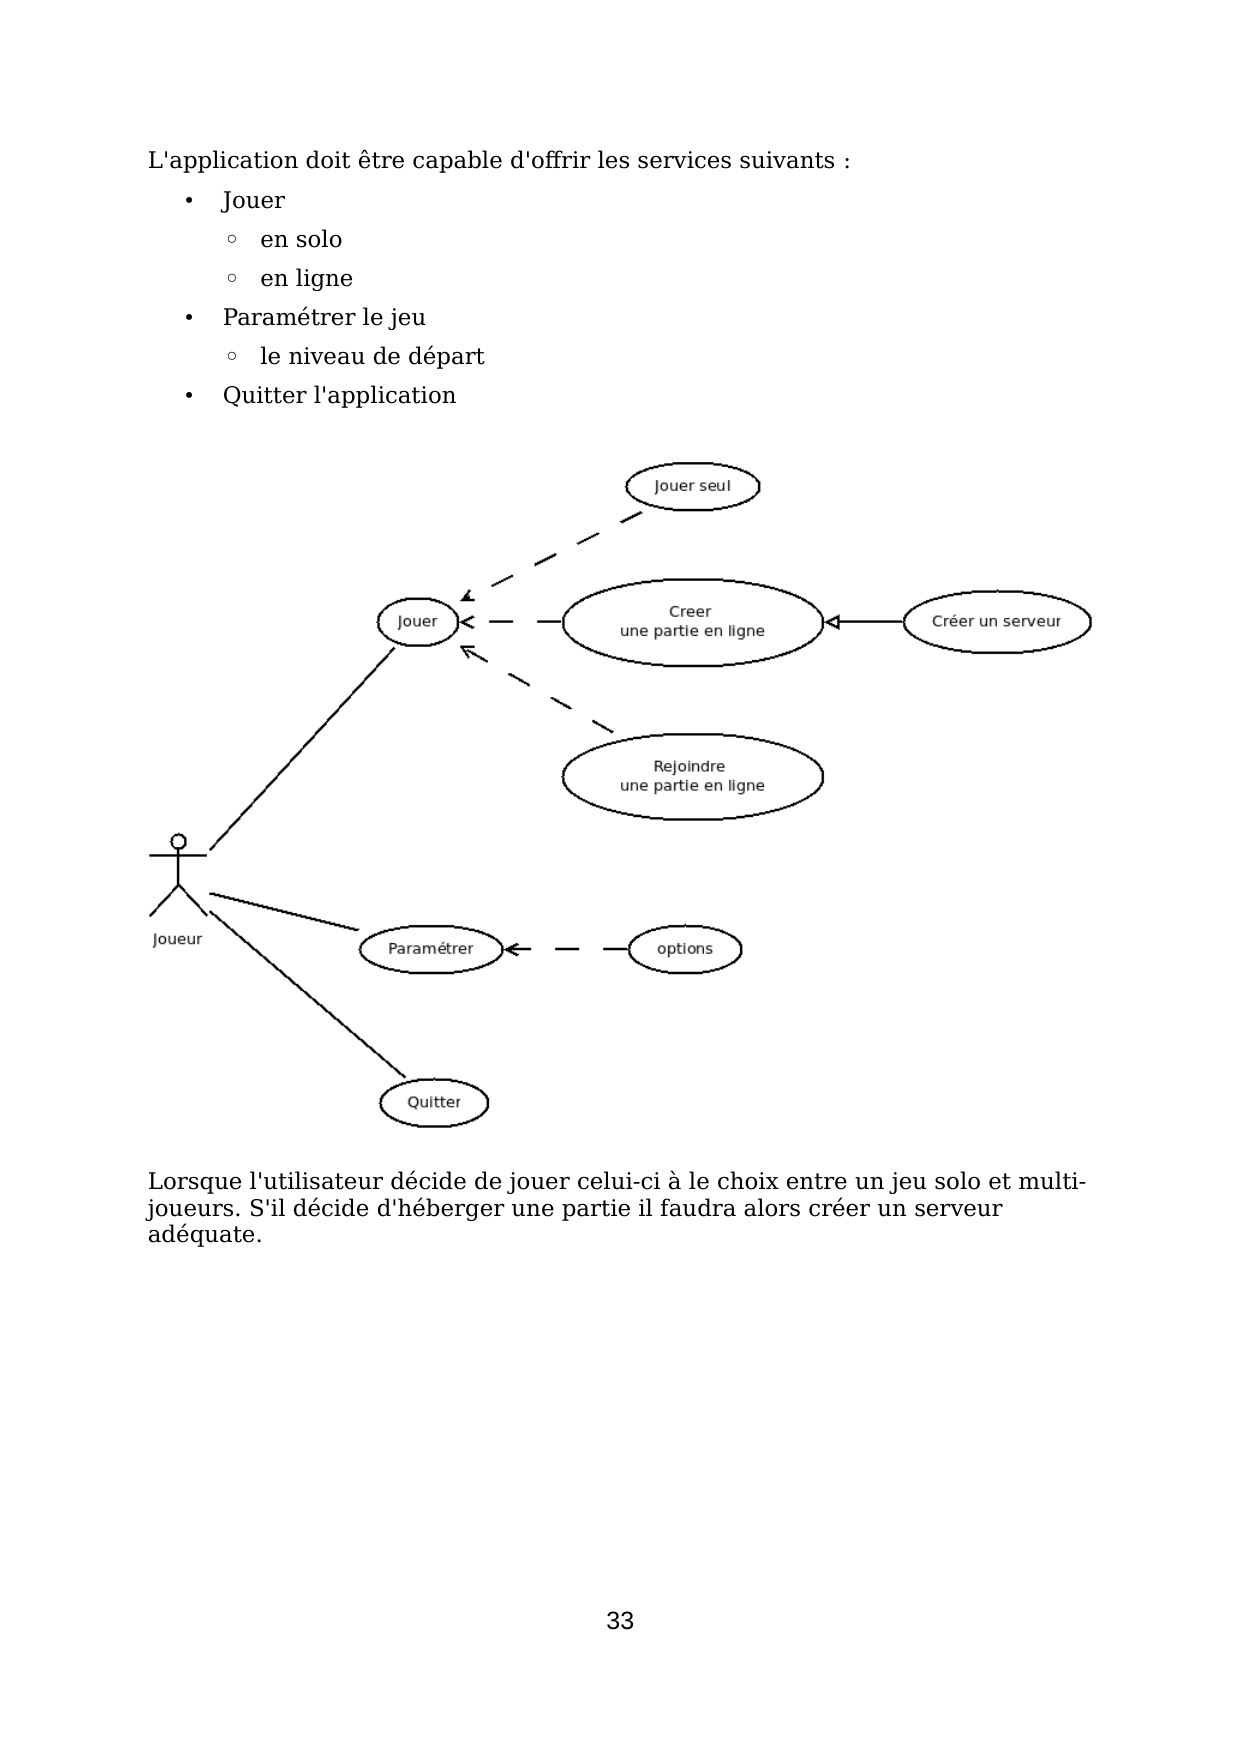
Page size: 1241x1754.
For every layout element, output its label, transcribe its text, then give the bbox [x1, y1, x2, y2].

list en ligne [223, 265, 1093, 292]
list Jouer [185, 187, 1093, 213]
text Lorsque l'utilisateur décide de jouer celui-ci à le choix entre un jeu solo et multi-joueurs. S'il décide d'héberger une partie il faudra alors créer un serveur adéquate. [148, 1168, 1093, 1248]
list en solo [223, 226, 1093, 253]
list le niveau de départ [223, 343, 1093, 370]
list Quitter l'application [185, 383, 1093, 409]
picture [147, 461, 1093, 1129]
text L'application doit être capable d'offrir les services suivants : [148, 148, 1093, 174]
list Paramétrer le jeu [185, 304, 1093, 331]
